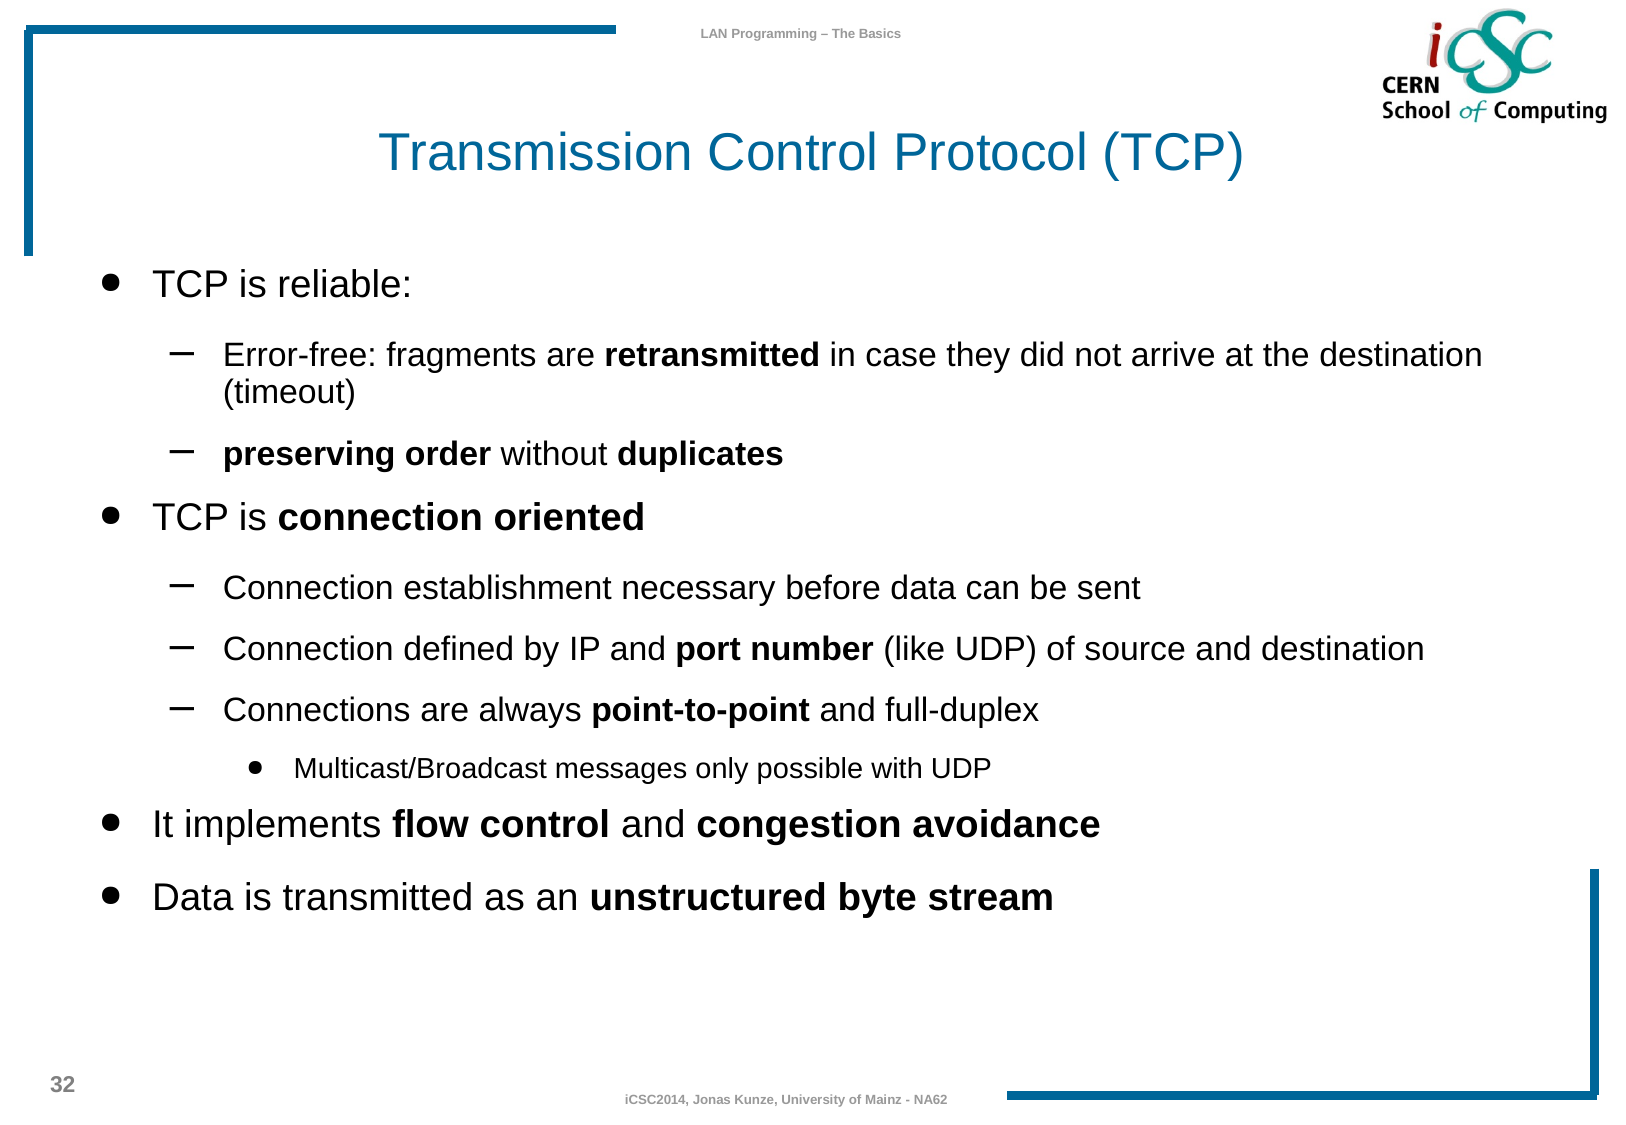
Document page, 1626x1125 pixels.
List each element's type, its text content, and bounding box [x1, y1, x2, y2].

title Transmission Control Protocol (TCP) [81, 44, 1544, 233]
picture [1381, 8, 1608, 125]
list TCP is reliable: Error-free: fragments are retransmitted in case they did not arrive at the destination (timeout) preserving order without duplicates TCP is connection oriented Connection establishment necessary before data can be sent Connection defined by IP and port number (like UDP) of source and destination Connections are always point-to-point and full-duplex Multicast/Broadcast messages only possible with UDP It implements flow control and congestion avoidance Data is transmitted as an unstructured byte stream [81, 263, 1512, 1066]
